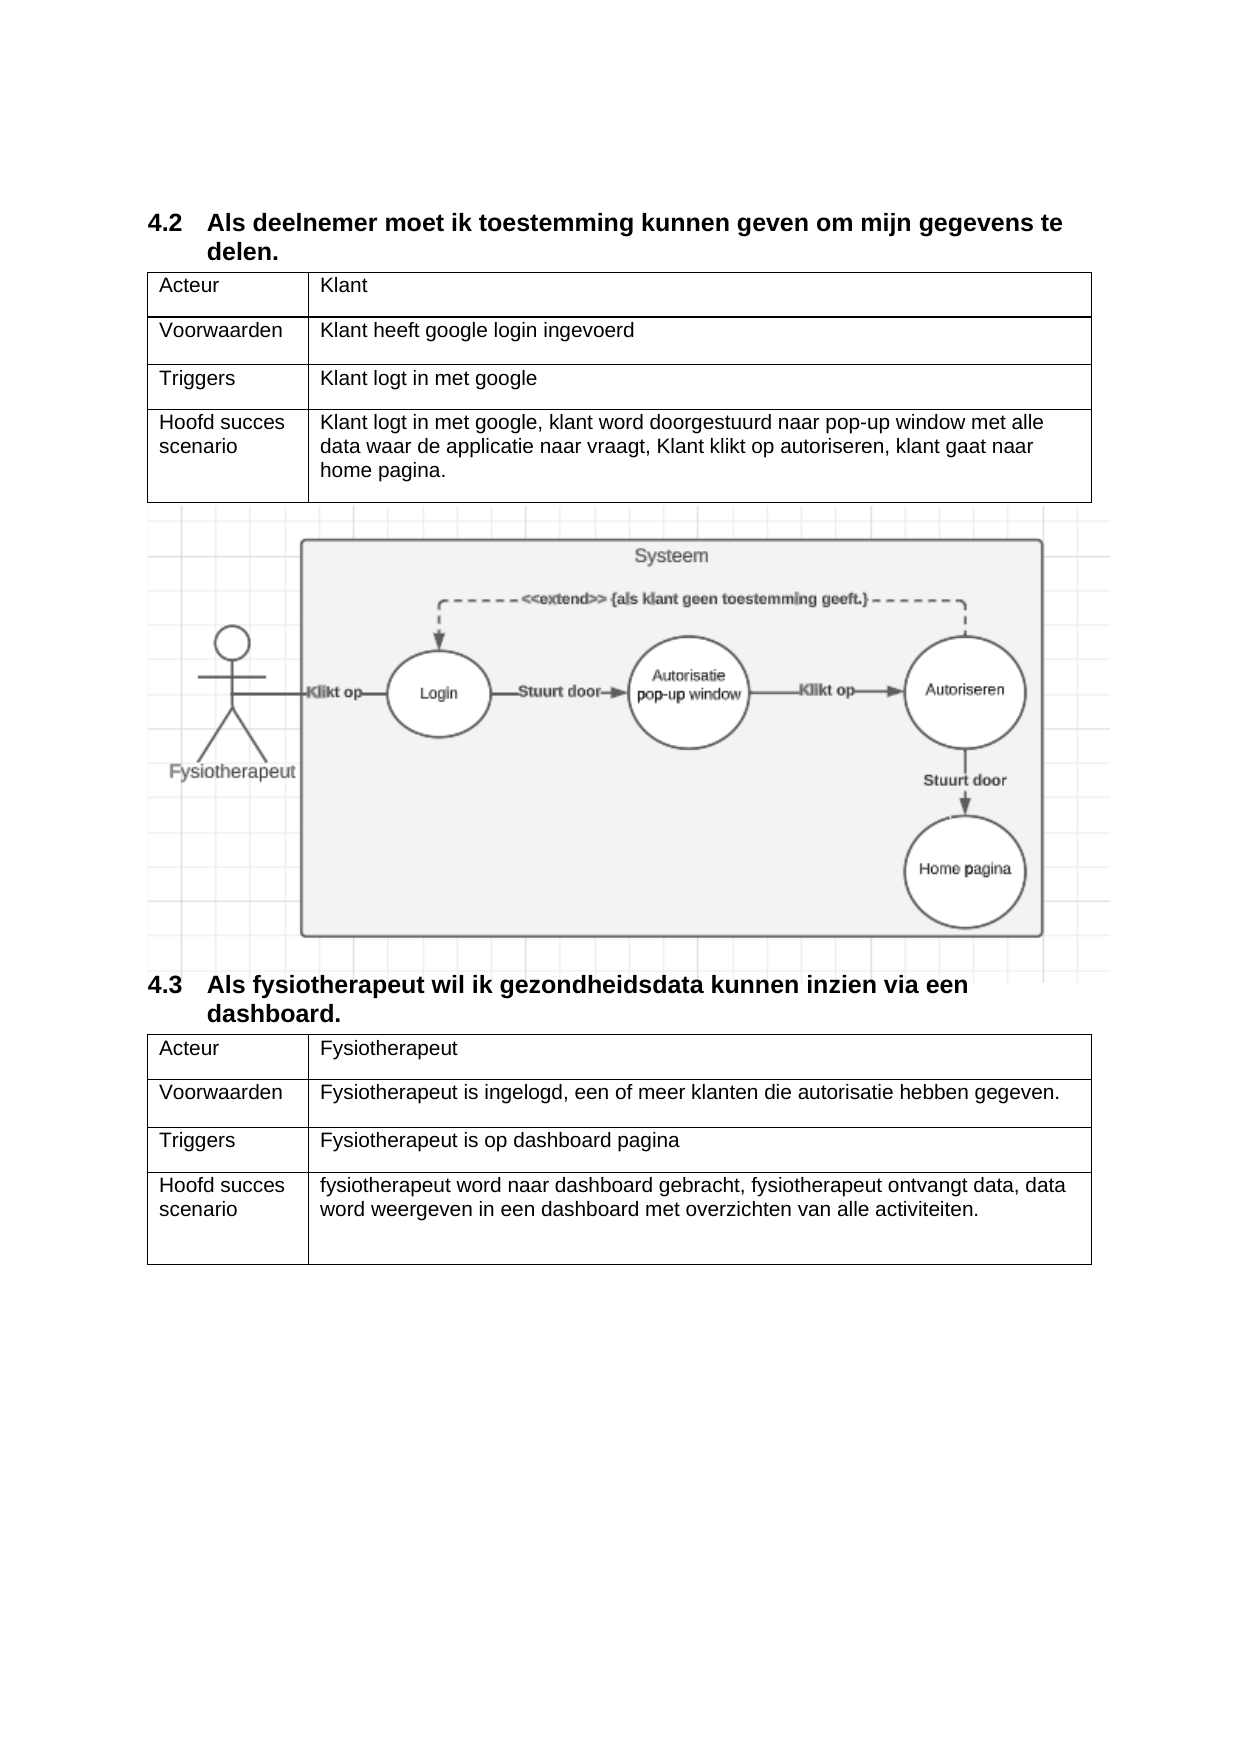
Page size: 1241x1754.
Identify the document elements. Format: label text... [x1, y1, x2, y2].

table_cell Triggers [148, 365, 308, 409]
table_cell Fysiotherapeut is op dashboard pagina [309, 1128, 1091, 1172]
table_cell Klant heeft google login ingevoerd [309, 318, 1091, 364]
table_cell Klant logt in met google [309, 365, 1091, 409]
subtitle Als deelnemer moet ik toestemming kunnen geven om mijn gegevens te delen. [148, 208, 1093, 266]
table_cell fysiotherapeut word naar dashboard gebracht, fysiotherapeut ontvangt data, data word weergeven in een dashboard met overzichten van alle activiteiten. [309, 1173, 1091, 1264]
table_header Acteur [148, 1035, 308, 1079]
table_cell Voorwaarden [148, 1080, 308, 1127]
table_cell Hoofd succes scenario [148, 1173, 308, 1264]
table_cell Hoofd succes scenario [148, 410, 308, 502]
table_header Acteur [148, 273, 308, 316]
table_header Fysiotherapeut [309, 1035, 1091, 1079]
table_cell Triggers [148, 1128, 308, 1172]
table_header Klant [309, 273, 1091, 316]
table_cell Voorwaarden [148, 318, 308, 364]
subtitle Als fysiotherapeut wil ik gezondheidsdata kunnen inzien via een dashboard. [148, 983, 1093, 1028]
table_cell Klant logt in met google, klant word doorgestuurd naar pop-up window met alle data waar de applicatie naar vraagt, Klant klikt op autoriseren, klant gaat naar home pagina. [309, 410, 1091, 502]
table_cell Fysiotherapeut is ingelogd, een of meer klanten die autorisatie hebben gegeven. [309, 1080, 1091, 1127]
